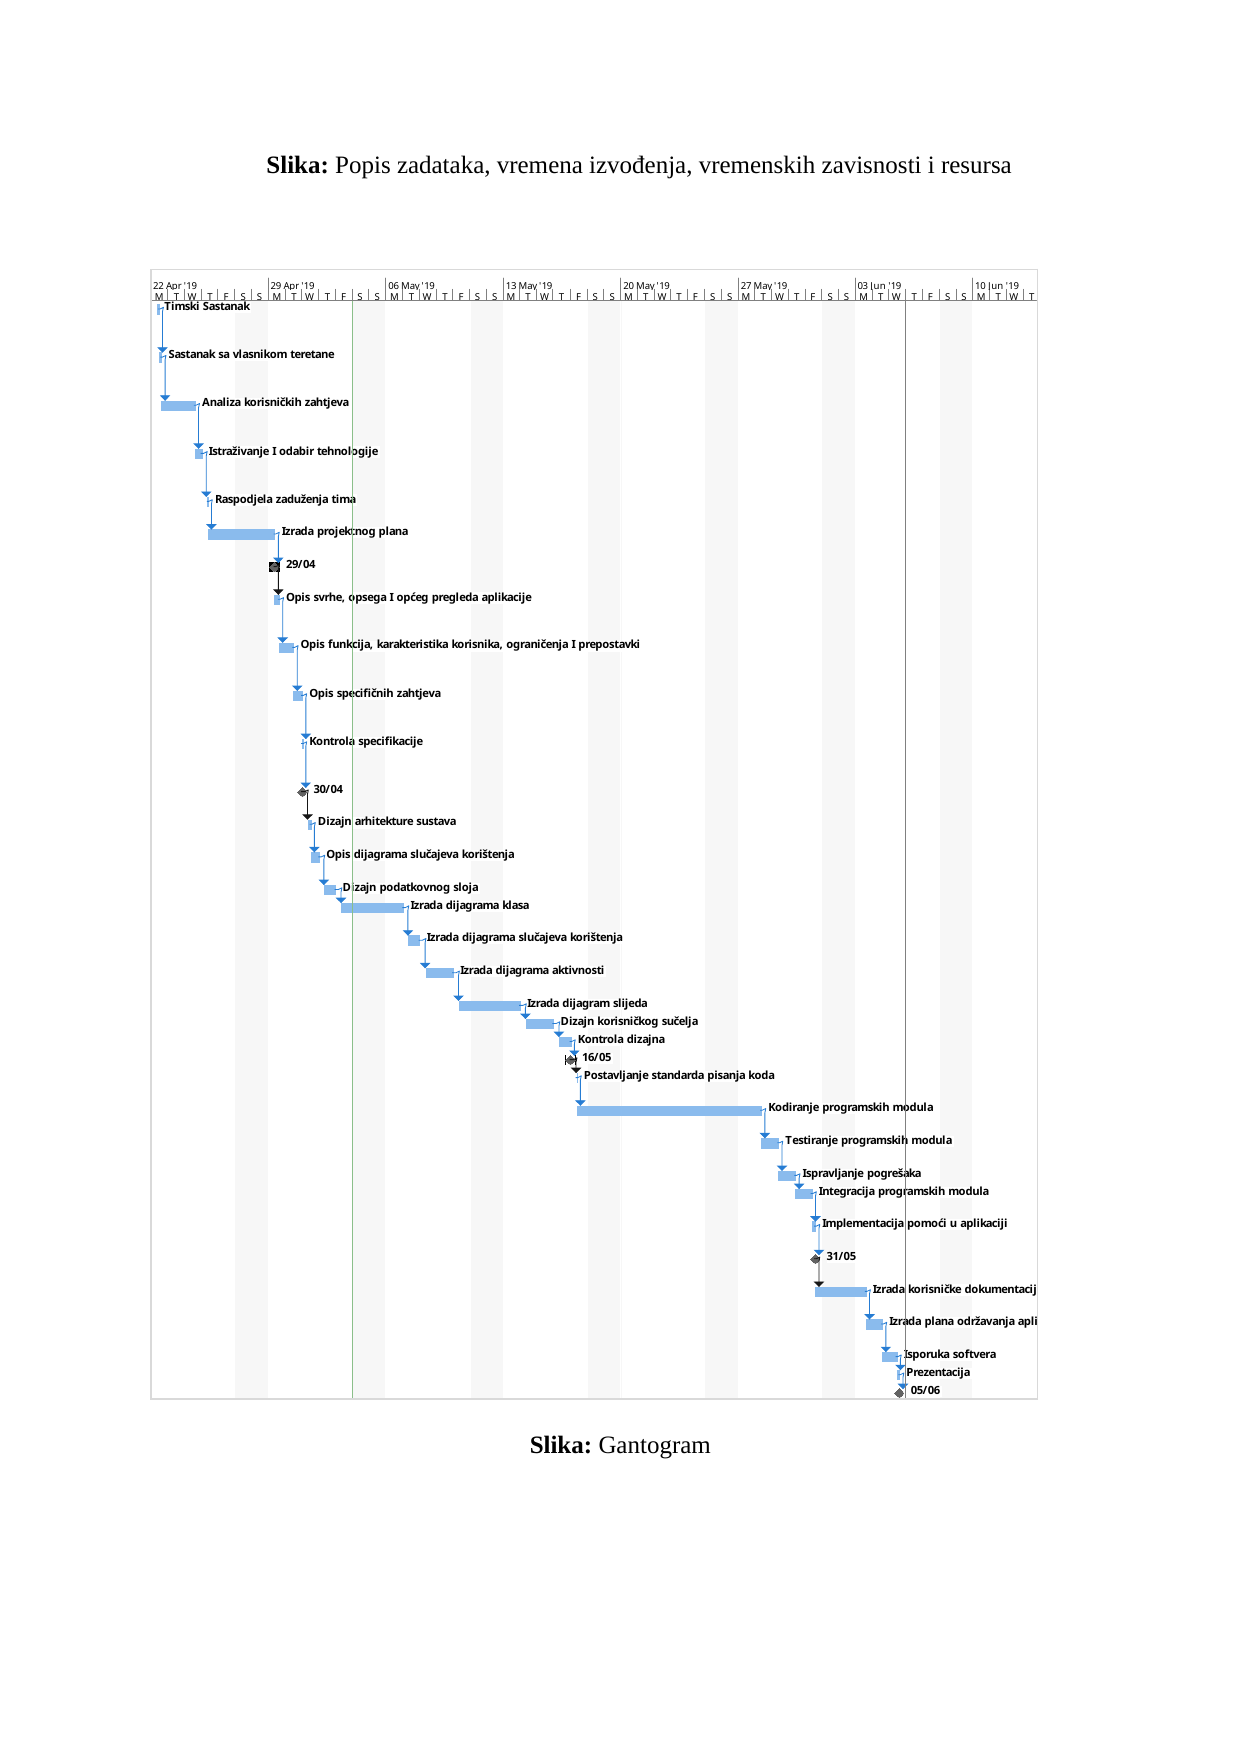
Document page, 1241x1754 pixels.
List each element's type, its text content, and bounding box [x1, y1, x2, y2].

text Slika: Gantogram [150, 1430, 1090, 1459]
text Slika: Popis zadataka, vremena izvođenja, vremenskih zavisnosti i resursa [150, 150, 1090, 179]
